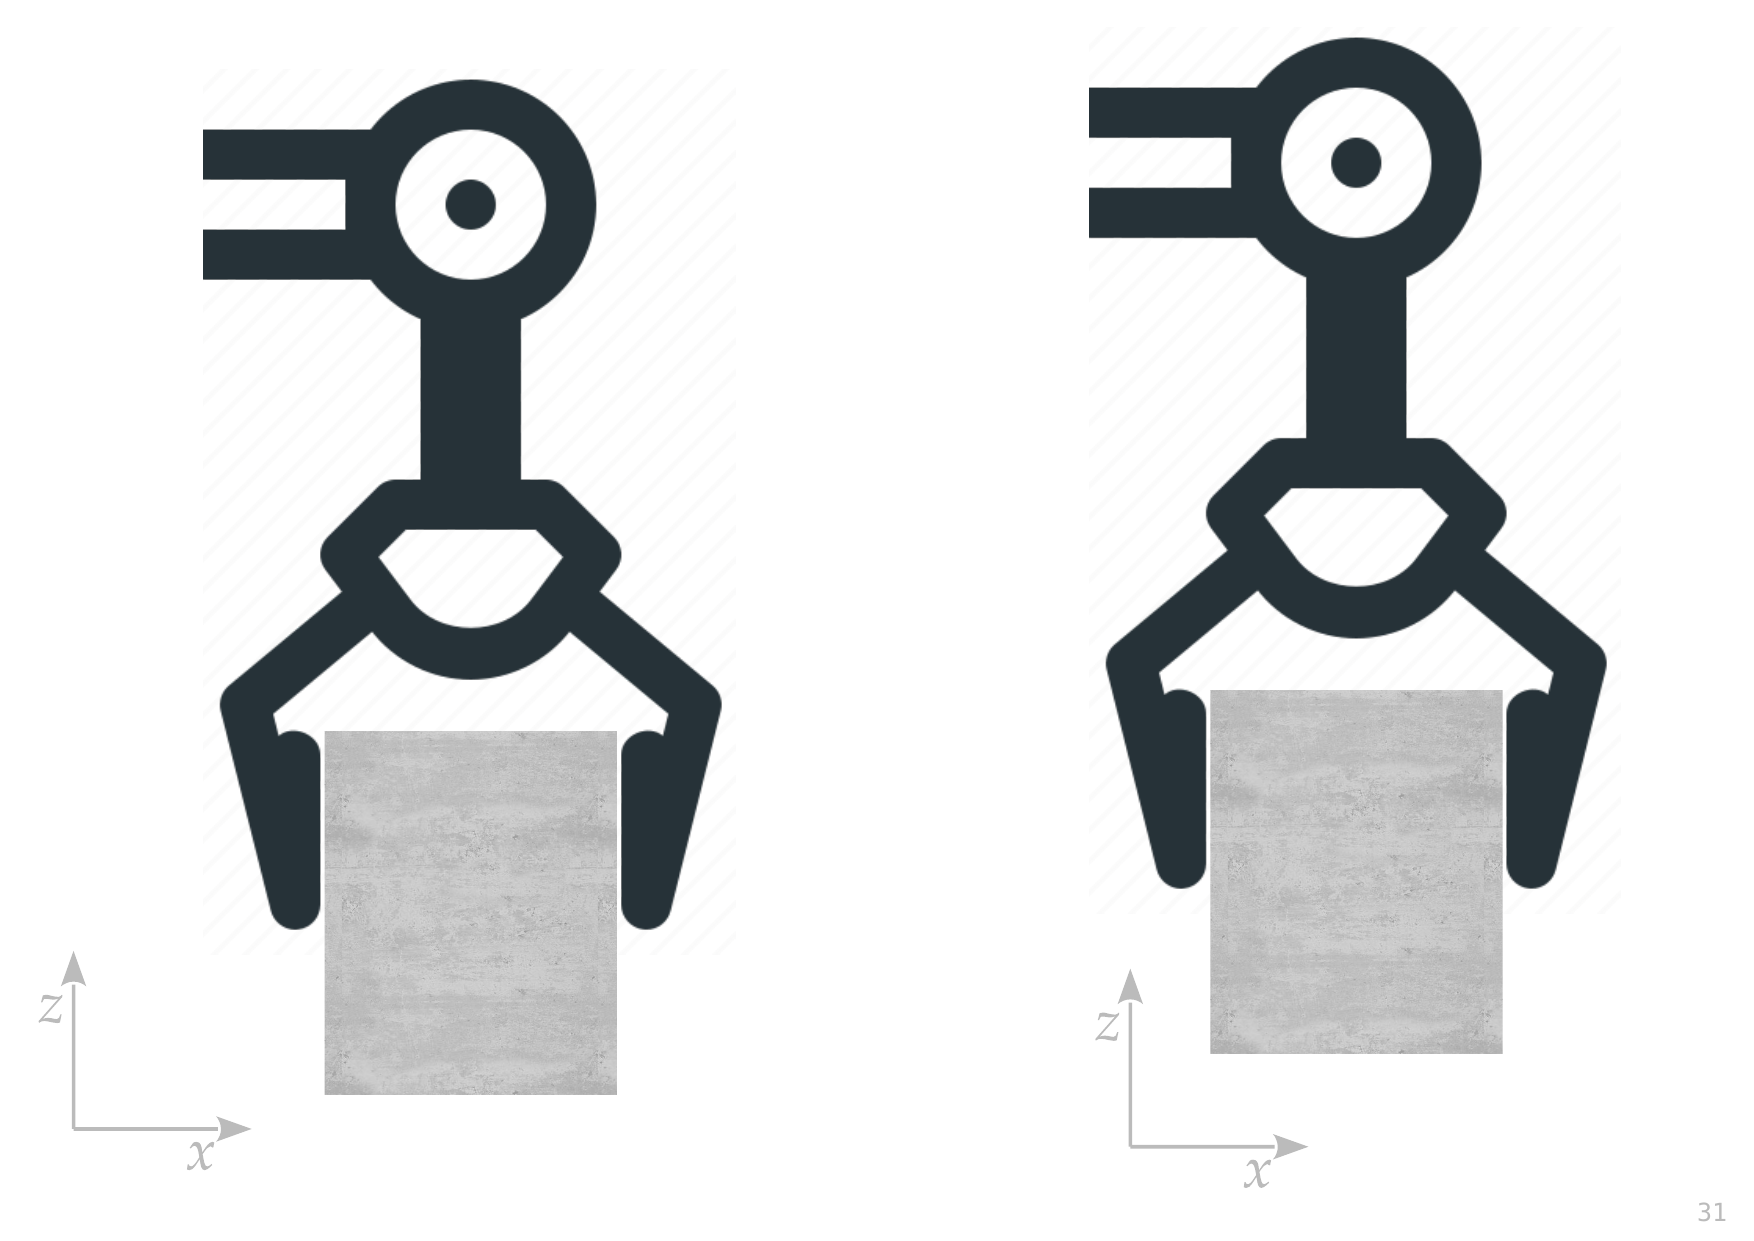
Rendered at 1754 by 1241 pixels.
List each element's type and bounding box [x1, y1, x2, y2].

text_box [60, 950, 87, 987]
text_box [324, 731, 617, 1095]
text_box [1117, 968, 1144, 1005]
picture [1089, 27, 1621, 914]
text_box [1243, 1134, 1309, 1188]
text_box [216, 1116, 252, 1142]
text_box [71, 984, 218, 1131]
picture [203, 69, 736, 955]
text_box [186, 1141, 215, 1171]
text_box [38, 994, 63, 1024]
text_box [1210, 690, 1503, 1054]
text_box [1095, 1012, 1120, 1041]
text_box [1128, 1002, 1275, 1149]
